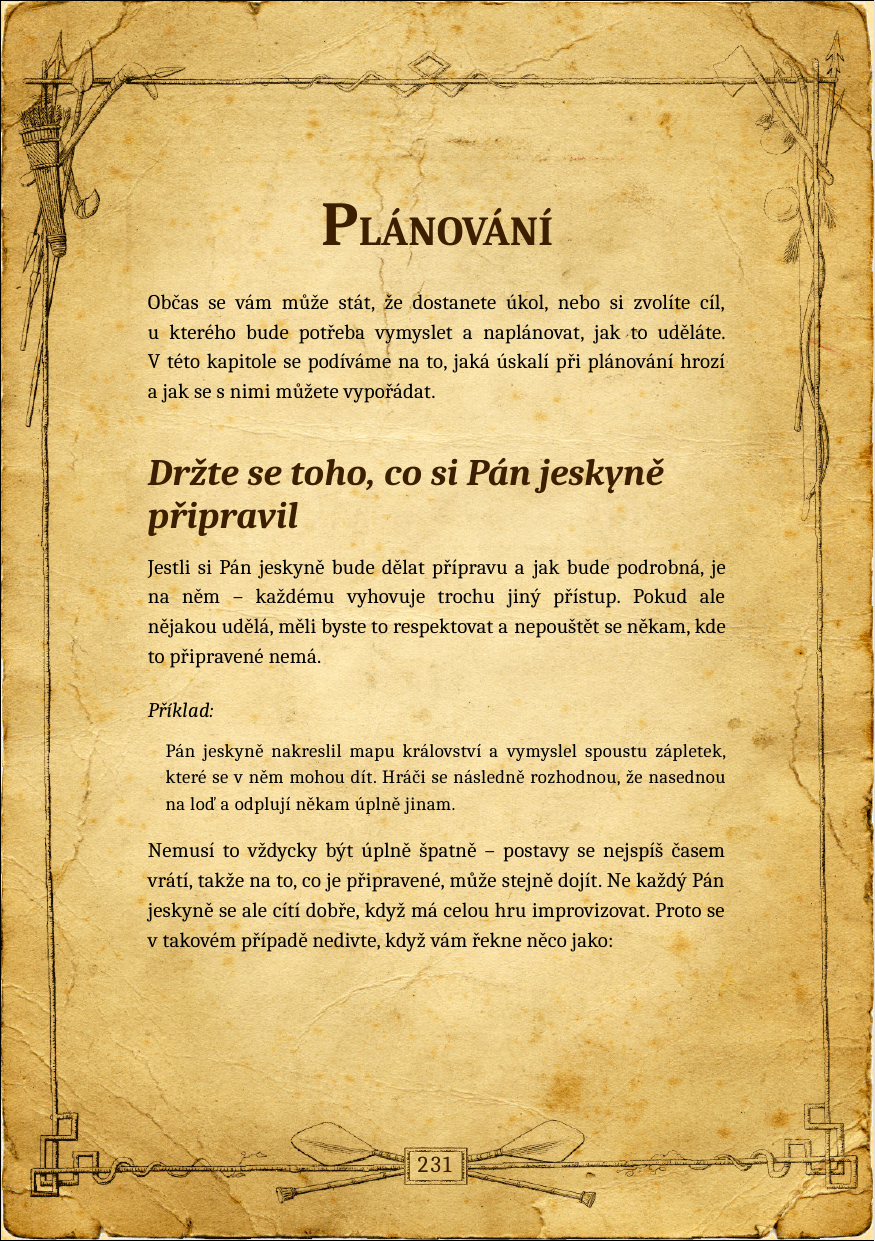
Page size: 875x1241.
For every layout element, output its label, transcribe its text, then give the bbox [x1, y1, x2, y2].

text Jestli si Pán jeskyně bude dělat přípravu a⁠ jak bude podrobná, je na něm – každému vyhovuje trochu jiný přístup. Pokud ale nějakou udělá, měli byste to respektovat a⁠ nepouštět se někam, kde to připravené nemá. [148, 555, 726, 669]
text Příklad: [148, 698, 726, 722]
subtitle Plánování [148, 189, 726, 261]
text Pán jeskyně nakreslil mapu království a⁠ vymyslel spoustu zápletek, které se v⁠ něm mohou dít. Hráči se následně rozhodnou, že nasednou na loď a⁠ odplují někam úplně jinam. [165, 740, 726, 816]
picture [1, 1, 874, 1240]
text Nemusí to vždycky být úplně špatně – postavy se nejspíš časem vrátí, takže na to, co je připravené, může stejně dojít. Ne každý Pán jeskyně se ale cítí dobře, když má celou hru improvizovat. Proto se v⁠ takovém případě nedivte, když vám řekne něco jako: [148, 838, 726, 952]
subtitle Držte se toho, co si Pán jeskyně připravil [148, 451, 726, 538]
text Občas se vám může stát, že dostanete úkol, nebo si zvolíte cíl, u⁠ kterého bude potřeba vymyslet a⁠ naplánovat, jak to uděláte. V⁠ této kapitole se podíváme na to, jaká úskalí při plánování hrozí a⁠ jak se s⁠ nimi můžete vypořádat. [148, 290, 726, 404]
